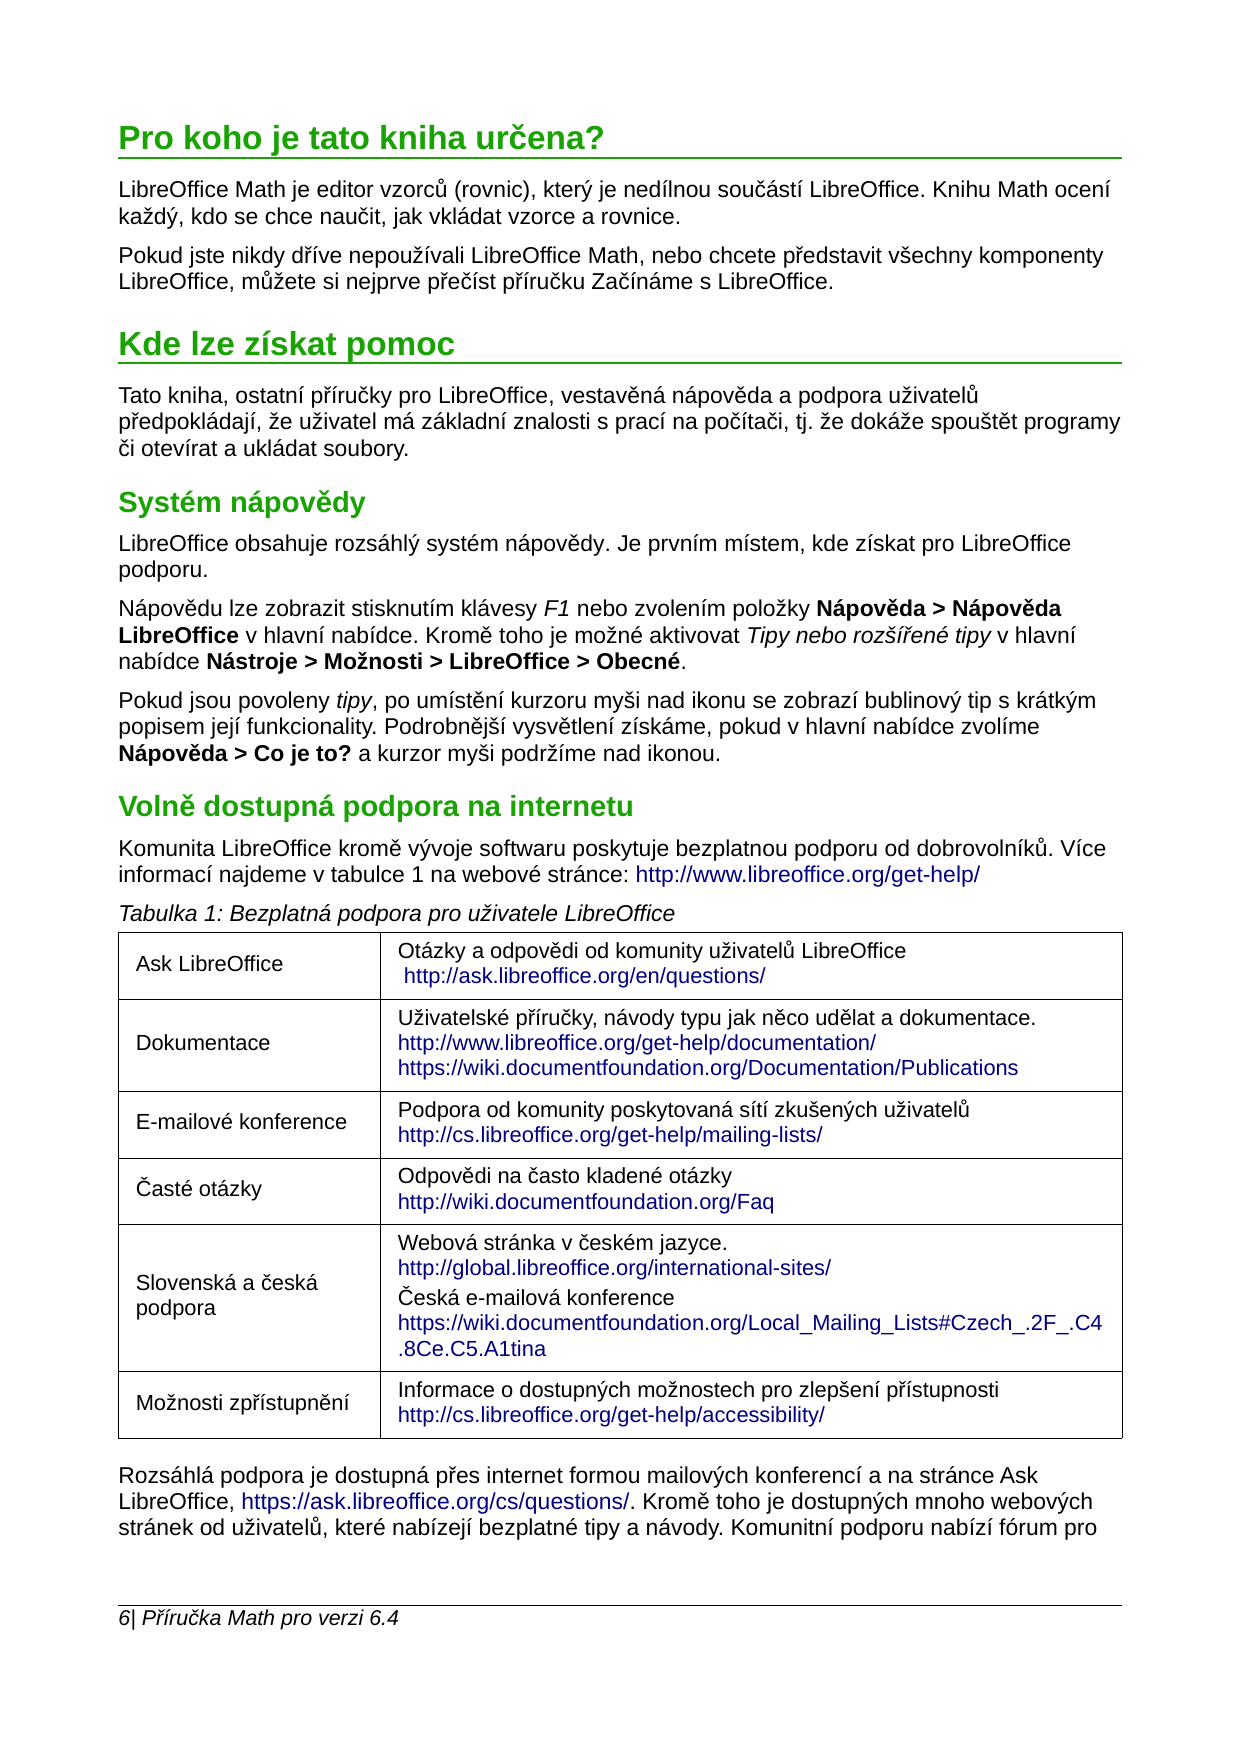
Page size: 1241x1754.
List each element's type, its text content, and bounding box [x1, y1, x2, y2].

text LibreOffice Math je editor vzorců (rovnic), který je nedílnou součástí LibreOffice. Knihu Math ocení každý, kdo se chce naučit, jak vkládat vzorce a rovnice. [118, 176, 1122, 229]
table_cell Slovenská a česká podpora [119, 1225, 380, 1371]
table_cell Odpovědi na často kladené otázky http://wiki.documentfoundation.org/Faq [381, 1159, 1122, 1224]
table_cell Webová stránka v českém jazyce. http://global.libreoffice.org/international-sites/ Česká e-mailová konference https://wiki.documentfoundation.org/Local_Mailing_Lists#Czech_.2F_.C4.8Ce.C5.A1tina [381, 1225, 1122, 1371]
table_cell Uživatelské příručky, návody typu jak něco udělat a dokumentace. http://www.libreoffice.org/get-help/documentation/ https://wiki.documentfoundation.org/Documentation/Publications [381, 1000, 1122, 1091]
subtitle Pro koho je tato kniha určena? [118, 118, 1122, 157]
table_cell Dokumentace [119, 1000, 380, 1091]
text LibreOffice obsahuje rozsáhlý systém nápovědy. Je prvním místem, kde získat pro LibreOffice podporu. [118, 530, 1122, 583]
text Tato kniha, ostatní příručky pro LibreOffice, vestavěná nápověda a podpora uživatelů předpokládají, že uživatel má základní znalosti s prací na počítači, tj. že dokáže spouštět programy či otevírat a ukládat soubory. [118, 382, 1122, 461]
text Pokud jste nikdy dříve nepoužívali LibreOffice Math, nebo chcete představit všechny komponenty LibreOffice, můžete si nejprve přečíst příručku Začínáme s LibreOffice. [118, 242, 1122, 294]
subtitle Kde lze získat pomoc [118, 324, 1122, 362]
table_cell Podpora od komunity poskytovaná sítí zkušených uživatelů http://cs.libreoffice.org/get-help/mailing-lists/ [381, 1092, 1122, 1157]
table_header Otázky a odpovědi od komunity uživatelů LibreOffice http://ask.libreoffice.org/en/questions/ [381, 933, 1122, 999]
table_cell Časté otázky [119, 1159, 380, 1224]
table_cell Možnosti zpřístupnění [119, 1372, 380, 1438]
text Pokud jsou povoleny tipy, po umístění kurzoru myši nad ikonu se zobrazí bublinový tip s krátkým popisem její funkcionality. Podrobnější vysvětlení získáme, pokud v hlavní nabídce zvolíme Nápověda > Co je to? a kurzor myši podržíme nad ikonou. [118, 687, 1122, 766]
text Nápovědu lze zobrazit stisknutím klávesy F1 nebo zvolením položky Nápověda > Nápověda LibreOffice v hlavní nabídce. Kromě toho je možné aktivovat Tipy nebo rozšířené tipy v hlavní nabídce Nástroje > Možnosti > LibreOffice > Obecné. [118, 595, 1122, 674]
text Rozsáhlá podpora je dostupná přes internet formou mailových konferencí a na stránce Ask LibreOffice, https://ask.libreoffice.org/cs/questions/. Kromě toho je dostupných mnoho webových stránek od uživatelů, které nabízejí bezplatné tipy a návody. Komunitní podporu nabízí fórum pro [118, 1462, 1122, 1541]
text Komunita LibreOffice kromě vývoje softwaru poskytuje bezplatnou podporu od dobrovolníků. Více informací najdeme v tabulce 1 na webové stránce: http://www.libreoffice.org/get-help/ [118, 835, 1122, 887]
subtitle Volně dostupná podpora na internetu [118, 789, 1122, 823]
table_cell E-mailové konference [119, 1092, 380, 1157]
table_header Ask LibreOffice [119, 933, 380, 999]
table_cell Informace o dostupných možnostech pro zlepšení přístupnosti http://cs.libreoffice.org/get-help/accessibility/ [381, 1372, 1122, 1438]
subtitle Systém nápovědy [118, 485, 1122, 518]
text Tabulka 1: Bezplatná podpora pro uživatele LibreOffice [118, 900, 1122, 926]
